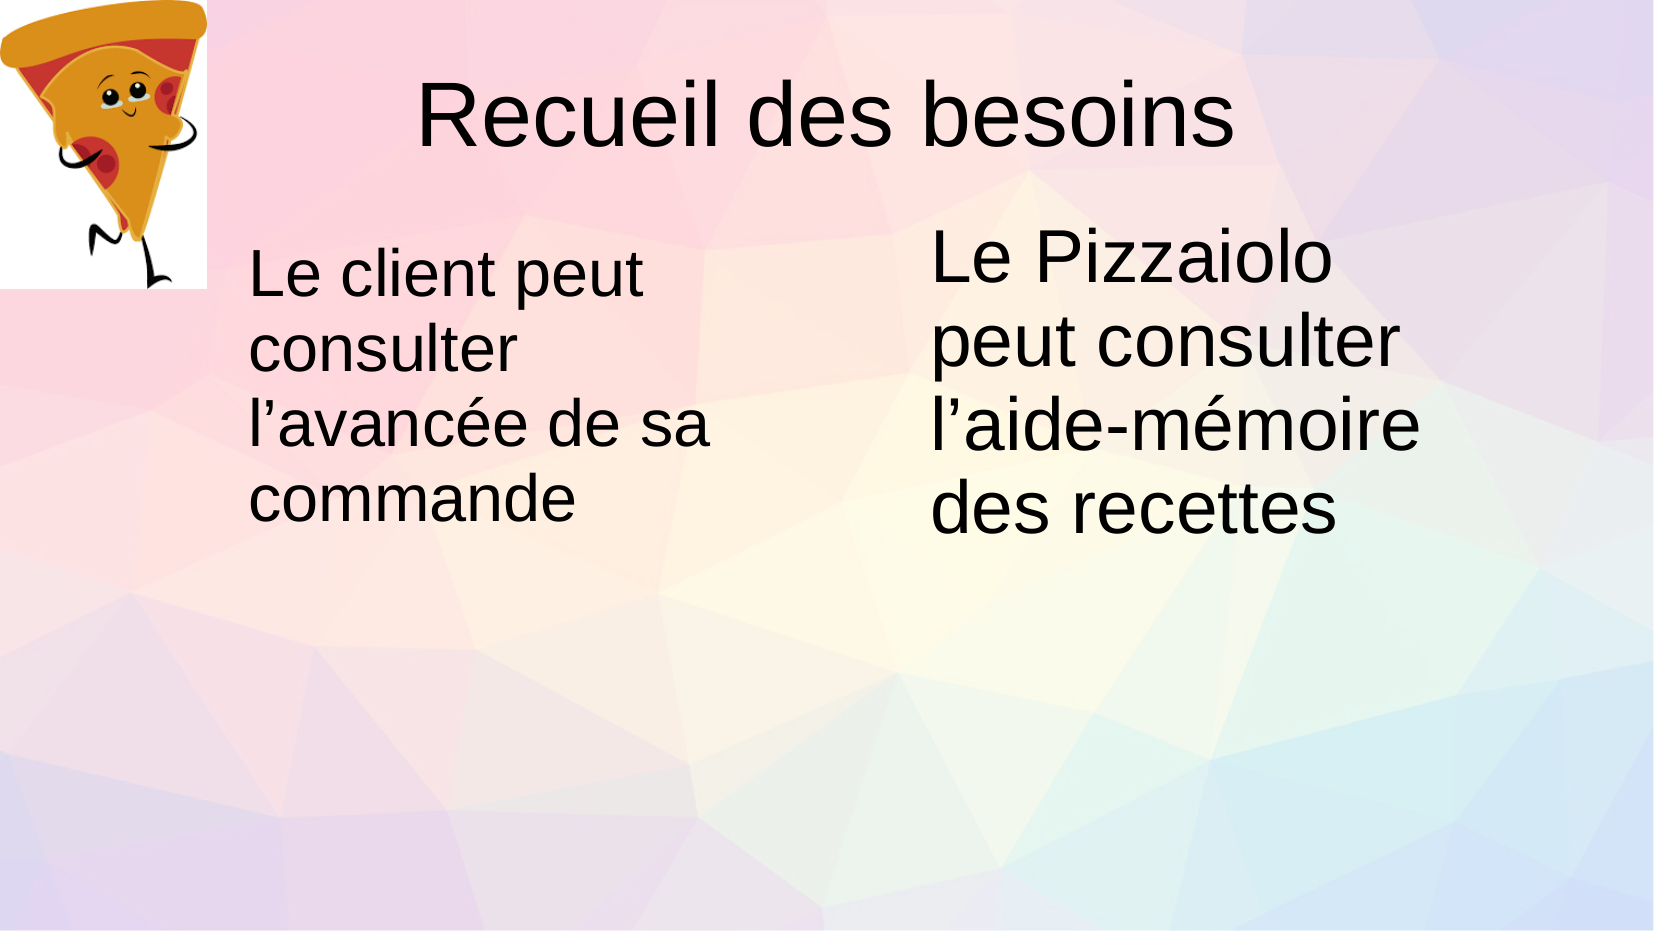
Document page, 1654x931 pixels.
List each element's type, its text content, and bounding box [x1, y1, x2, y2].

text_box Le Pizzaiolo peut consulter l’aide-mémoire des recettes [915, 206, 1506, 591]
picture [0, 0, 1654, 931]
title Recueil des besoins [207, 37, 1571, 193]
list Le client peut consulter l’avancée de sa commande [177, 236, 715, 580]
